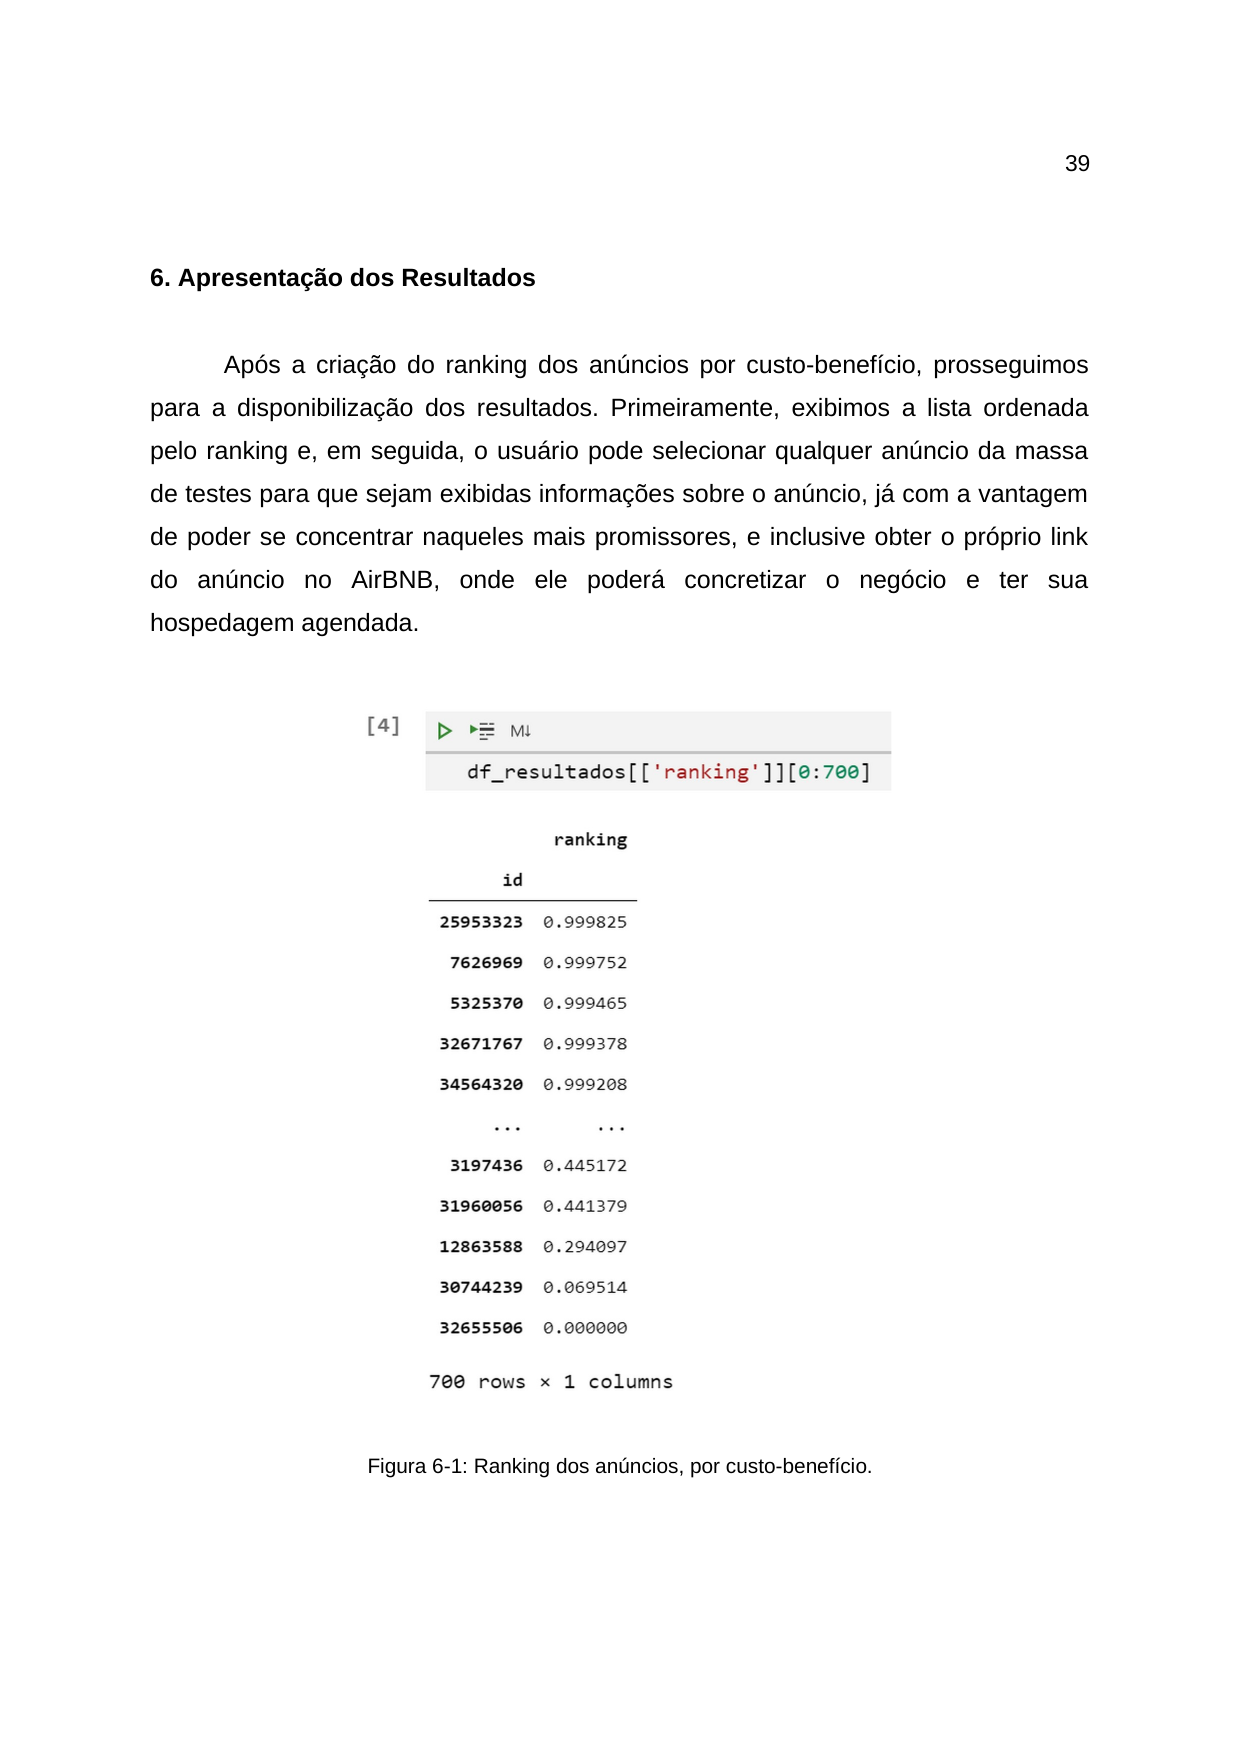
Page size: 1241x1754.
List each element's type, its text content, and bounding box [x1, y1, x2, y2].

text 6. Apresentação dos Resultados [150, 263, 1090, 292]
text Figura 6-1: Ranking dos anúncios, por custo-benefício. [150, 1428, 1090, 1478]
text Após a criação do ranking dos anúncios por custo-benefício, prosseguimos para a disponibilização dos resultados. Primeiramente, exibimos a lista ordenada pelo ranking e, em seguida, o usuário pode selecionar qualquer anúncio da massa de testes para que sejam exibidas informações sobre o anúncio, já com a vantagem de poder se concentrar naqueles mais promissores, e inclusive obter o próprio link do anúncio no AirBNB, onde ele poderá concretizar o negócio e ter sua hospedagem agendada. [150, 349, 1090, 637]
picture [348, 694, 892, 1428]
